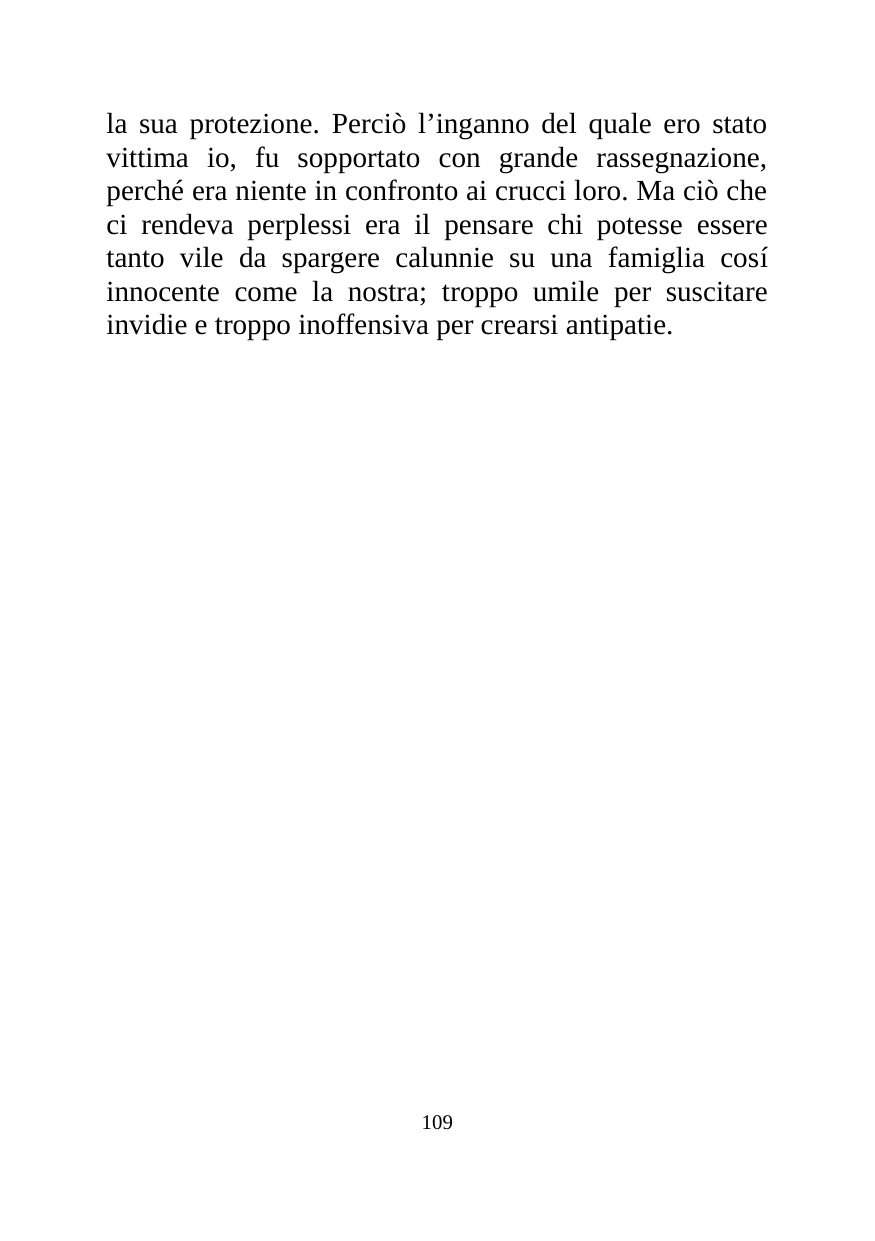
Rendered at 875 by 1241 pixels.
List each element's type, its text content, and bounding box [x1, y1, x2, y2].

text la sua protezione. Perciò l’inganno del quale ero stato vittima io, fu sopportato con grande rassegnazione, perché era niente in confronto ai crucci loro. Ma ciò che ci rendeva perplessi era il pensare chi potesse essere tanto vile da spargere calunnie su una famiglia cosí innocente come la nostra; troppo umile per suscitare invidie e troppo inoffensiva per crearsi antipatie. [106, 106, 768, 341]
